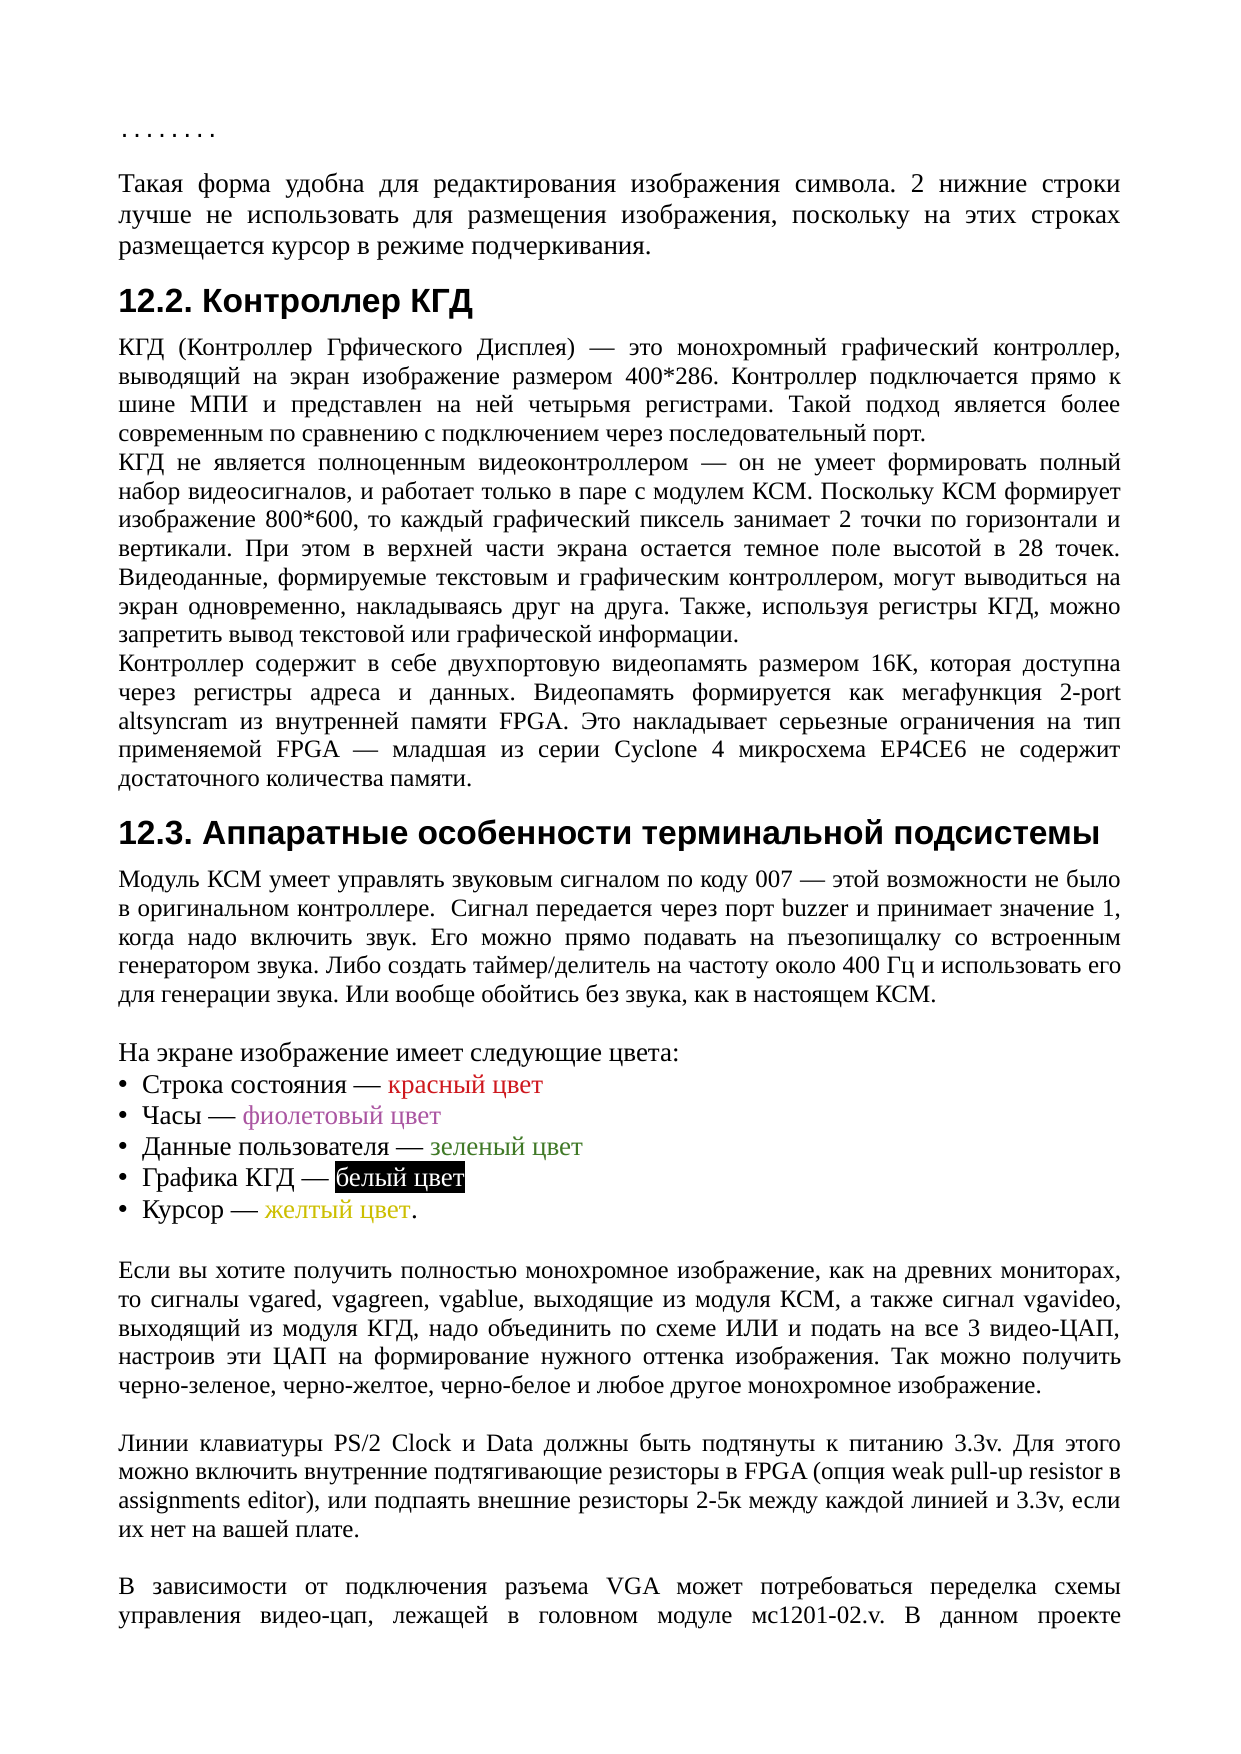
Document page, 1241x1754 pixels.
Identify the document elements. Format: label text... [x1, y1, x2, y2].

text Такая форма удобна для редактирования изображения символа. 2 нижние строки лучше не использовать для размещения изображения, поскольку на этих строках размещается курсор в режиме подчеркивания. [118, 167, 1122, 260]
text На экране изображение имеет следующие цвета: [118, 1037, 1122, 1068]
list Часы — фиолетовый цвет [118, 1099, 1122, 1130]
text Контроллер содержит в себе двухпортовую видеопамять размером 16К, которая доступна через регистры адреса и данных. Видеопамять формируется как мегафункция 2-port altsyncram из внутренней памяти FPGA. Это накладывает серьезные ограничения на тип применяемой FPGA — младшая из серии Cyclone 4 микросхема EP4CE6 не содержит достаточного количества памяти. [118, 648, 1122, 792]
list Данные пользователя — зеленый цвет [118, 1130, 1122, 1161]
subtitle 12.3. Аппаратные особенности терминальной подсистемы [118, 813, 1122, 852]
text КГД (Контроллер Грфического Дисплея) — это монохромный графический контроллер, выводящий на экран изображение размером 400*286. Контроллер подключается прямо к шине МПИ и представлен на ней четырьмя регистрами. Такой подход является более современным по сравнению с подключением через последовательный порт. [118, 332, 1122, 447]
list Строка состояния — красный цвет [118, 1068, 1122, 1099]
text Модуль КСМ умеет управлять звуковым сигналом по коду 007 — этой возможности не было в оригинальном контроллере. Сигнал передается через порт buzzer и принимает значение 1, когда надо включить звук. Его можно прямо подавать на пъезопищалку со встроенным генератором звука. Либо создать таймер/делитель на частоту около 400 Гц и использовать его для генерации звука. Или вообще обойтись без звука, как в настоящем КСМ. [118, 864, 1122, 1008]
text В зависимости от подключения разъема VGA может потребоваться переделка схемы управления видео-цап, лежащей в головном модуле мс1201-02.v. В данном проекте [118, 1571, 1122, 1629]
text Если вы хотите получить полностью монохромное изображение, как на древних мониторах, то сигналы vgared, vgagreen, vgablue, выходящие из модуля КСМ, а также сигнал vgavideo, выходящий из модуля КГД, надо объединить по схеме ИЛИ и подать на все 3 видео-ЦАП, настроив эти ЦАП на формирование нужного оттенка изображения. Так можно получить черно-зеленое, черно-желтое, черно-белое и любое другое монохромное изображение. [118, 1255, 1122, 1399]
text ........ [118, 118, 1122, 142]
text Линии клавиатуры PS/2 Clock и Data должны быть подтянуты к питанию 3.3v. Для этого можно включить внутренние подтягивающие резисторы в FPGA (опция weak pull-up resistor в assignments editor), или подпаять внешние резисторы 2-5к между каждой линией и 3.3v, если их нет на вашей плате. [118, 1428, 1122, 1543]
list Графика КГД — белый цвет [118, 1161, 1122, 1193]
text КГД не является полноценным видеоконтроллером — он не умеет формировать полный набор видеосигналов, и работает только в паре с модулем КСМ. Поскольку КСМ формирует изображение 800*600, то каждый графический пиксель занимает 2 точки по горизонтали и вертикали. При этом в верхней части экрана остается темное поле высотой в 28 точек. Видеоданные, формируемые текстовым и графическим контроллером, могут выводиться на экран одновременно, накладываясь друг на друга. Также, используя регистры КГД, можно запретить вывод текстовой или графической информации. [118, 447, 1122, 648]
list Курсор — желтый цвет. [118, 1193, 1122, 1224]
subtitle 12.2. Контроллер КГД [118, 281, 1122, 319]
